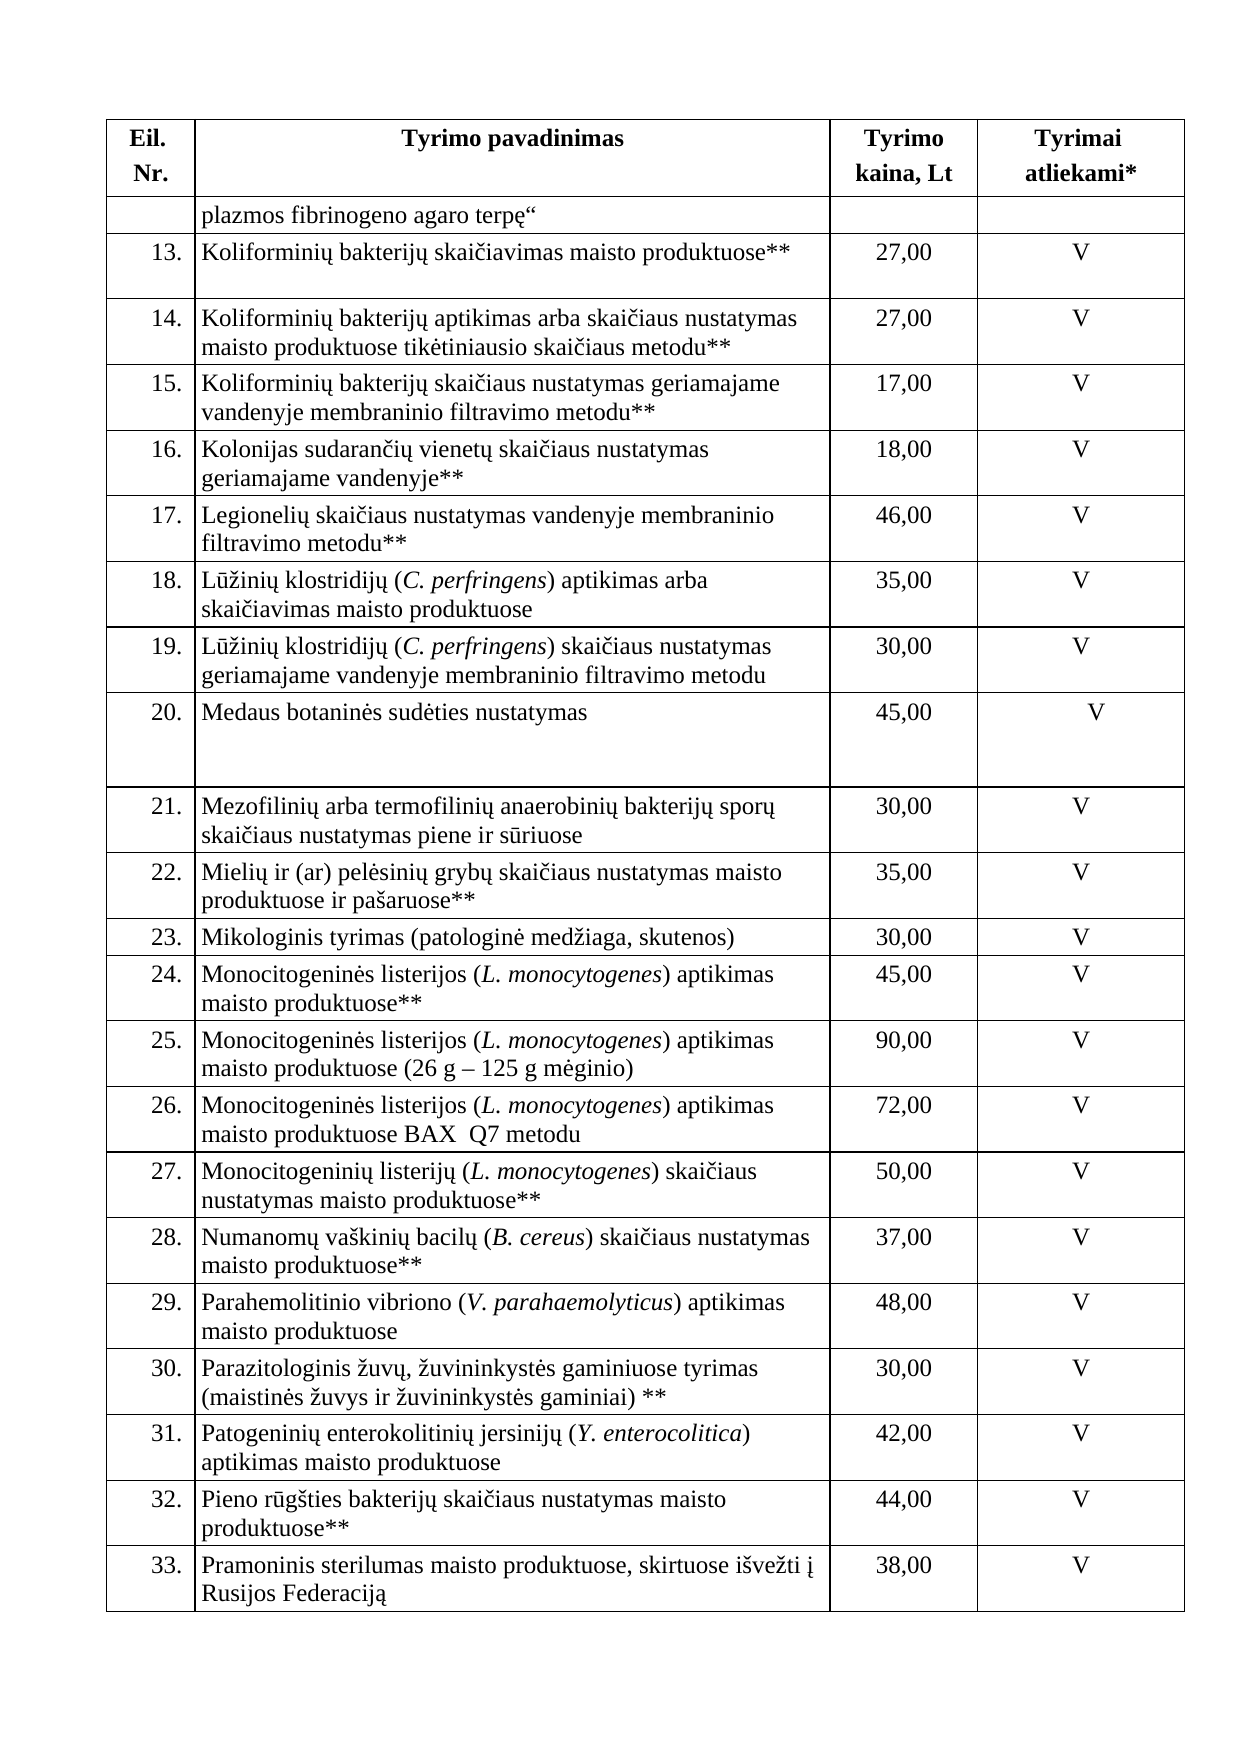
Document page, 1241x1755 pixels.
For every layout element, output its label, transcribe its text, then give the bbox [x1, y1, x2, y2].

table_cell V [978, 693, 1184, 786]
table_cell 45,00 [831, 693, 977, 786]
table_cell Monocitogeninės listerijos (L. monocytogenes) aptikimas maisto produktuose BAX Q7 metodu [196, 1087, 829, 1151]
table_cell V [978, 853, 1184, 918]
table_cell 19. [107, 628, 194, 692]
table_cell 30,00 [831, 628, 977, 692]
table_cell V [978, 1153, 1184, 1217]
table_cell [978, 197, 1184, 233]
table_cell Monocitogeninės listerijos (L. monocytogenes) aptikimas maisto produktuose** [196, 956, 829, 1020]
table_cell 14. [107, 299, 194, 364]
table_cell 24. [107, 956, 194, 1020]
table_cell V [978, 562, 1184, 626]
table_cell V [978, 628, 1184, 692]
table_cell [831, 197, 977, 233]
table_cell 17. [107, 496, 194, 561]
table_cell V [978, 1021, 1184, 1086]
table_cell 32. [107, 1481, 194, 1545]
table_cell Mikologinis tyrimas (patologinė medžiaga, skutenos) [196, 919, 829, 954]
table_cell Pramoninis sterilumas maisto produktuose, skirtuose išvežti į Rusijos Federaciją [196, 1546, 829, 1611]
table_cell V [978, 919, 1184, 954]
table_cell Pieno rūgšties bakterijų skaičiaus nustatymas maisto produktuose** [196, 1481, 829, 1545]
table_cell 20. [107, 693, 194, 786]
table_header Tyrimo pavadinimas [196, 120, 829, 196]
table_cell Parahemolitinio vibriono (V. parahaemolyticus) aptikimas maisto produktuose [196, 1284, 829, 1348]
table_cell 21. [107, 788, 194, 852]
table_cell 29. [107, 1284, 194, 1348]
table_cell 27,00 [831, 234, 977, 298]
table_cell Lūžinių klostridijų (C. perfringens) aptikimas arba skaičiavimas maisto produktuose [196, 562, 829, 626]
table_cell Koliforminių bakterijų skaičiaus nustatymas geriamajame vandenyje membraninio filtravimo metodu** [196, 365, 829, 429]
table_cell 46,00 [831, 496, 977, 561]
table_cell 15. [107, 365, 194, 429]
table_cell V [978, 431, 1184, 495]
table_cell 27,00 [831, 299, 977, 364]
table_cell 17,00 [831, 365, 977, 429]
table_cell 25. [107, 1021, 194, 1086]
table_cell 13. [107, 234, 194, 298]
table_cell 72,00 [831, 1087, 977, 1151]
table_cell Monocitogeninės listerijos (L. monocytogenes) aptikimas maisto produktuose (26 g – 125 g mėginio) [196, 1021, 829, 1086]
table_cell 28. [107, 1218, 194, 1283]
table_header Eil. Nr. [107, 120, 194, 196]
table_cell V [978, 1415, 1184, 1479]
table_cell Kolonijas sudarančių vienetų skaičiaus nustatymas geriamajame vandenyje** [196, 431, 829, 495]
table_cell V [978, 1087, 1184, 1151]
table_cell V [978, 1349, 1184, 1414]
table_cell 30,00 [831, 919, 977, 954]
table_cell [107, 197, 194, 233]
table_cell Legionelių skaičiaus nustatymas vandenyje membraninio filtravimo metodu** [196, 496, 829, 561]
table_cell Monocitogeninių listerijų (L. monocytogenes) skaičiaus nustatymas maisto produktuose** [196, 1153, 829, 1217]
table_header Tyrimo kaina, Lt [831, 120, 977, 196]
table_cell Numanomų vaškinių bacilų (B. cereus) skaičiaus nustatymas maisto produktuose** [196, 1218, 829, 1283]
table_cell Parazitologinis žuvų, žuvininkystės gaminiuose tyrimas (maistinės žuvys ir žuvininkystės gaminiai) ** [196, 1349, 829, 1414]
table_cell V [978, 1546, 1184, 1611]
table_cell 50,00 [831, 1153, 977, 1217]
table_cell Koliforminių bakterijų skaičiavimas maisto produktuose** [196, 234, 829, 298]
table_cell 45,00 [831, 956, 977, 1020]
table_cell 90,00 [831, 1021, 977, 1086]
table_cell V [978, 365, 1184, 429]
table_cell Patogeninių enterokolitinių jersinijų (Y. enterocolitica) aptikimas maisto produktuose [196, 1415, 829, 1479]
table_cell 23. [107, 919, 194, 954]
table_cell 35,00 [831, 853, 977, 918]
table_cell 26. [107, 1087, 194, 1151]
table_cell V [978, 1284, 1184, 1348]
table_cell 33. [107, 1546, 194, 1611]
table_cell V [978, 788, 1184, 852]
table_cell Medaus botaninės sudėties nustatymas [196, 693, 829, 786]
table_cell 31. [107, 1415, 194, 1479]
table_cell 30. [107, 1349, 194, 1414]
table_cell V [978, 299, 1184, 364]
table_cell 18,00 [831, 431, 977, 495]
table_cell 30,00 [831, 788, 977, 852]
table_cell 38,00 [831, 1546, 977, 1611]
table_cell plazmos fibrinogeno agaro terpę“ [196, 197, 829, 233]
table_cell 35,00 [831, 562, 977, 626]
table_cell Lūžinių klostridijų (C. perfringens) skaičiaus nustatymas geriamajame vandenyje membraninio filtravimo metodu [196, 628, 829, 692]
table_cell 37,00 [831, 1218, 977, 1283]
table_cell Mezofilinių arba termofilinių anaerobinių bakterijų sporų skaičiaus nustatymas piene ir sūriuose [196, 788, 829, 852]
table_cell V [978, 956, 1184, 1020]
table_cell 16. [107, 431, 194, 495]
table_header Tyrimai atliekami* [978, 120, 1184, 196]
table_cell 44,00 [831, 1481, 977, 1545]
table_cell Koliforminių bakterijų aptikimas arba skaičiaus nustatymas maisto produktuose tikėtiniausio skaičiaus metodu** [196, 299, 829, 364]
table_cell 42,00 [831, 1415, 977, 1479]
table_cell 22. [107, 853, 194, 918]
table_cell V [978, 1481, 1184, 1545]
table_cell 48,00 [831, 1284, 977, 1348]
table_cell 18. [107, 562, 194, 626]
table_cell V [978, 496, 1184, 561]
table_cell V [978, 234, 1184, 298]
table_cell V [978, 1218, 1184, 1283]
table_cell 27. [107, 1153, 194, 1217]
table_cell 30,00 [831, 1349, 977, 1414]
table_cell Mielių ir (ar) pelėsinių grybų skaičiaus nustatymas maisto produktuose ir pašaruose** [196, 853, 829, 918]
